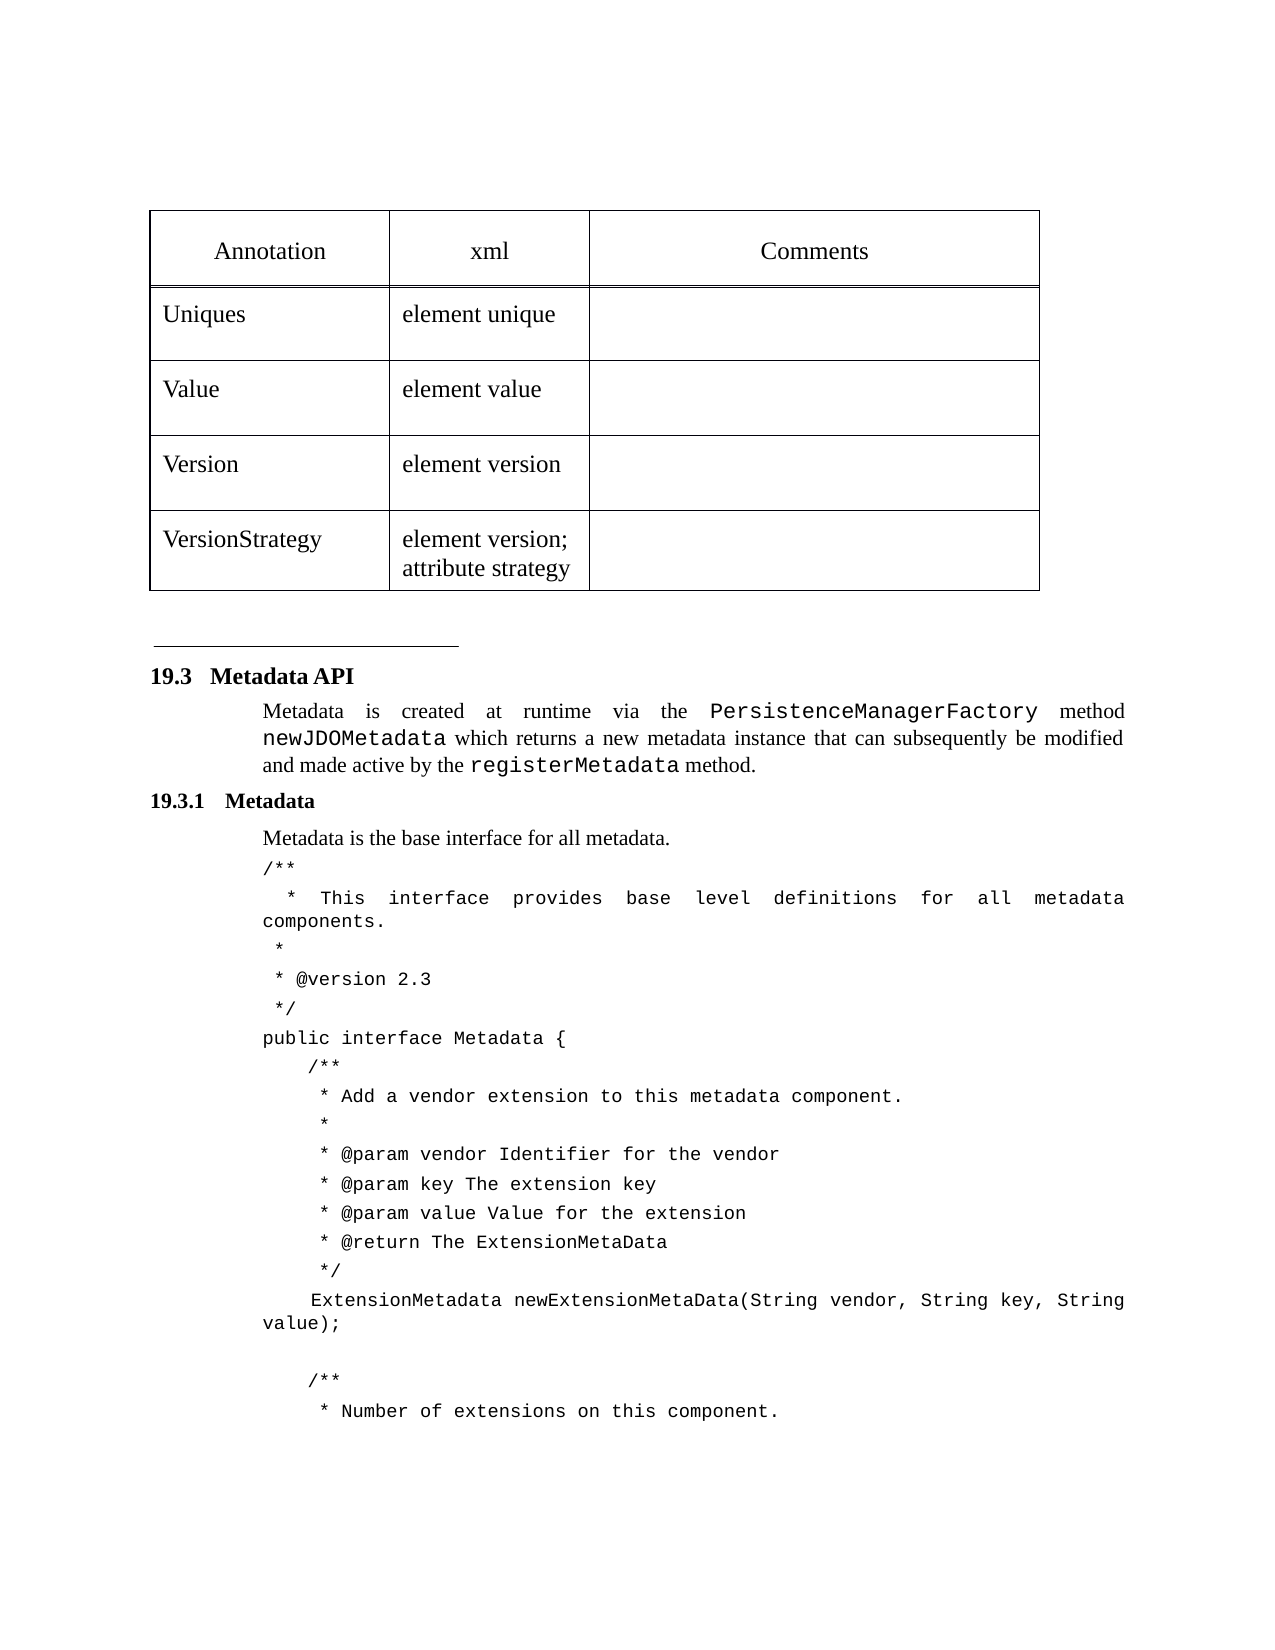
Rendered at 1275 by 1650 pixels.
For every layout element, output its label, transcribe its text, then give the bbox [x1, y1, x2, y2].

text * Add a vendor extension to this metadata component. [262, 1085, 1125, 1108]
text * @version 2.3 [262, 968, 1125, 991]
table_cell [590, 436, 1039, 510]
text */ [262, 998, 1125, 1021]
table_cell element version [390, 436, 589, 510]
text * @return The ExtensionMetaData [262, 1231, 1125, 1254]
text * This interface provides base level definitions for all metadata components. [262, 887, 1125, 933]
table_cell Value [151, 361, 389, 435]
text * Number of extensions on this component. [262, 1400, 1125, 1423]
table_cell element version; attribute strategy [390, 511, 589, 590]
text * [262, 1114, 1125, 1137]
table_cell VersionStrategy [151, 511, 389, 590]
table_header Comments [590, 211, 1039, 285]
table_cell element value [390, 361, 589, 435]
table_header Annotation [151, 211, 389, 285]
text */ [262, 1260, 1125, 1283]
text ExtensionMetadata newExtensionMetaData(String vendor, String key, String value); [262, 1289, 1125, 1335]
text public interface Metadata { [262, 1027, 1125, 1050]
table_header xml [390, 211, 589, 285]
text Metadata is created at runtime via the PersistenceManagerFactory method newJDOMetadata which returns a new metadata instance that can subsequently be modified and made active by the registerMetadata method. [262, 698, 1125, 779]
text * [262, 939, 1125, 962]
subtitle Metadata API [150, 662, 1125, 690]
text /** [262, 1371, 1125, 1393]
table_cell element unique [390, 288, 589, 360]
subtitle Metadata [150, 787, 1125, 813]
text /** [262, 1056, 1125, 1079]
text * @param key The extension key [262, 1173, 1125, 1196]
table_cell Uniques [151, 288, 389, 360]
table_cell Version [151, 436, 389, 510]
table_cell [590, 288, 1039, 360]
text * @param vendor Identifier for the vendor [262, 1143, 1125, 1166]
text * @param value Value for the extension [262, 1202, 1125, 1225]
text /** [262, 858, 1125, 881]
text Metadata is the base interface for all metadata. [262, 824, 1125, 850]
table_cell [590, 361, 1039, 435]
table_cell [590, 511, 1039, 590]
